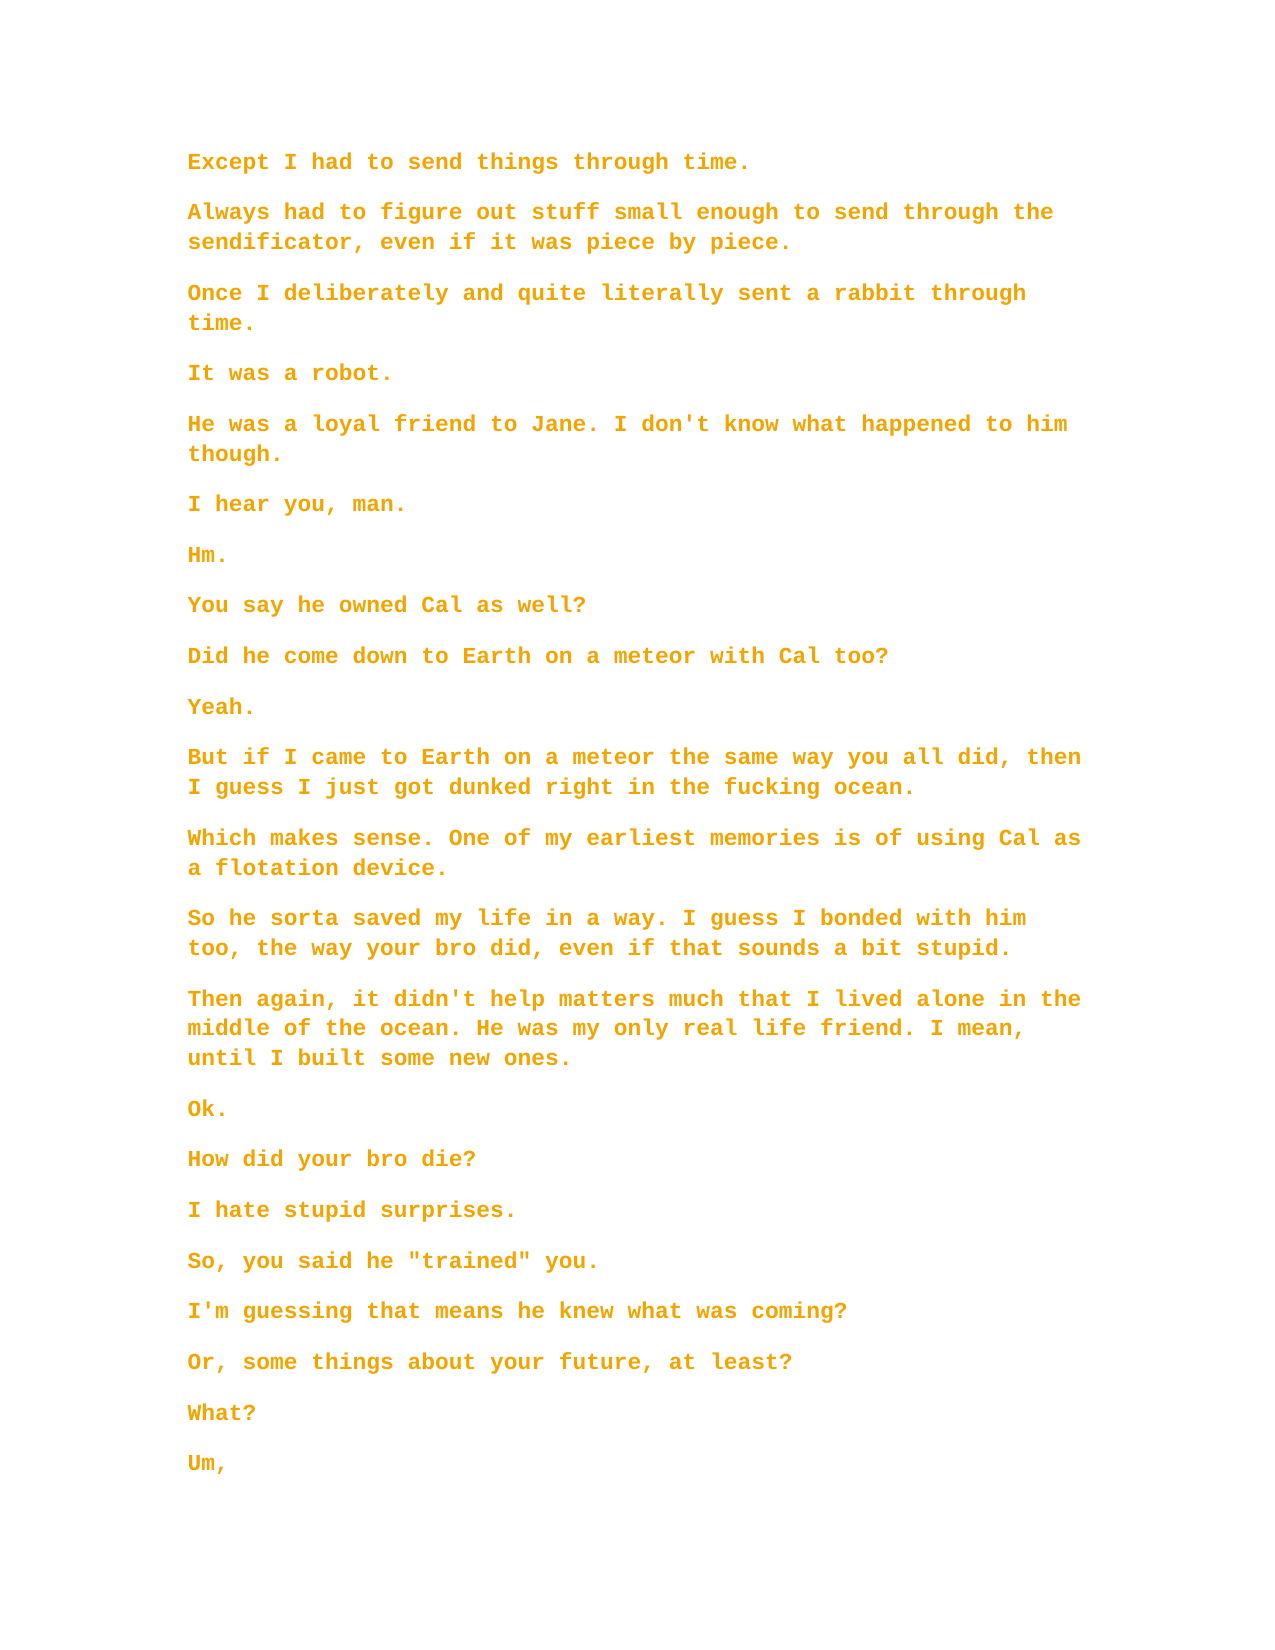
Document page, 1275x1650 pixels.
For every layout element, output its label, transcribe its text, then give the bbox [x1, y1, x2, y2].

text I'm guessing that means he knew what was coming? [187, 1299, 1087, 1326]
text Once I deliberately and quite literally sent a rabbit through time. [187, 281, 1087, 337]
text But if I came to Earth on a meteor the same way you all did, then I guess I just got dunked right in the fucking ocean. [187, 746, 1087, 801]
text I hear you, man. [187, 492, 1087, 518]
text Then again, it didn't help matters much that I lived alone in the middle of the ocean. He was my only real life friend. I mean, until I built some new ones. [187, 987, 1087, 1072]
text So he sorta saved my life in a way. I guess I bonded with him too, the way your bro did, even if that sounds a bit stupid. [187, 906, 1087, 962]
text Or, some things about your future, at least? [187, 1350, 1087, 1376]
text Um, [187, 1451, 1087, 1477]
text It was a robot. [187, 361, 1087, 387]
text Which makes sense. One of my earliest memories is of using Cal as a flotation device. [187, 826, 1087, 882]
text He was a loyal friend to Jane. I don't know what happened to him though. [187, 412, 1087, 468]
text How did your bro die? [187, 1148, 1087, 1174]
text Ok. [187, 1097, 1087, 1123]
text So, you said he "trained" you. [187, 1249, 1087, 1275]
text I hate stupid surprises. [187, 1198, 1087, 1224]
text Did he come down to Earth on a meteor with Cal too? [187, 644, 1087, 670]
text You say he owned Cal as well? [187, 594, 1087, 620]
text What? [187, 1401, 1087, 1427]
text Yeah. [187, 695, 1087, 721]
text Hm. [187, 543, 1087, 569]
text Always had to figure out stuff small enough to send through the sendificator, even if it was piece by piece. [187, 201, 1087, 256]
text Except I had to send things through time. [187, 150, 1087, 176]
